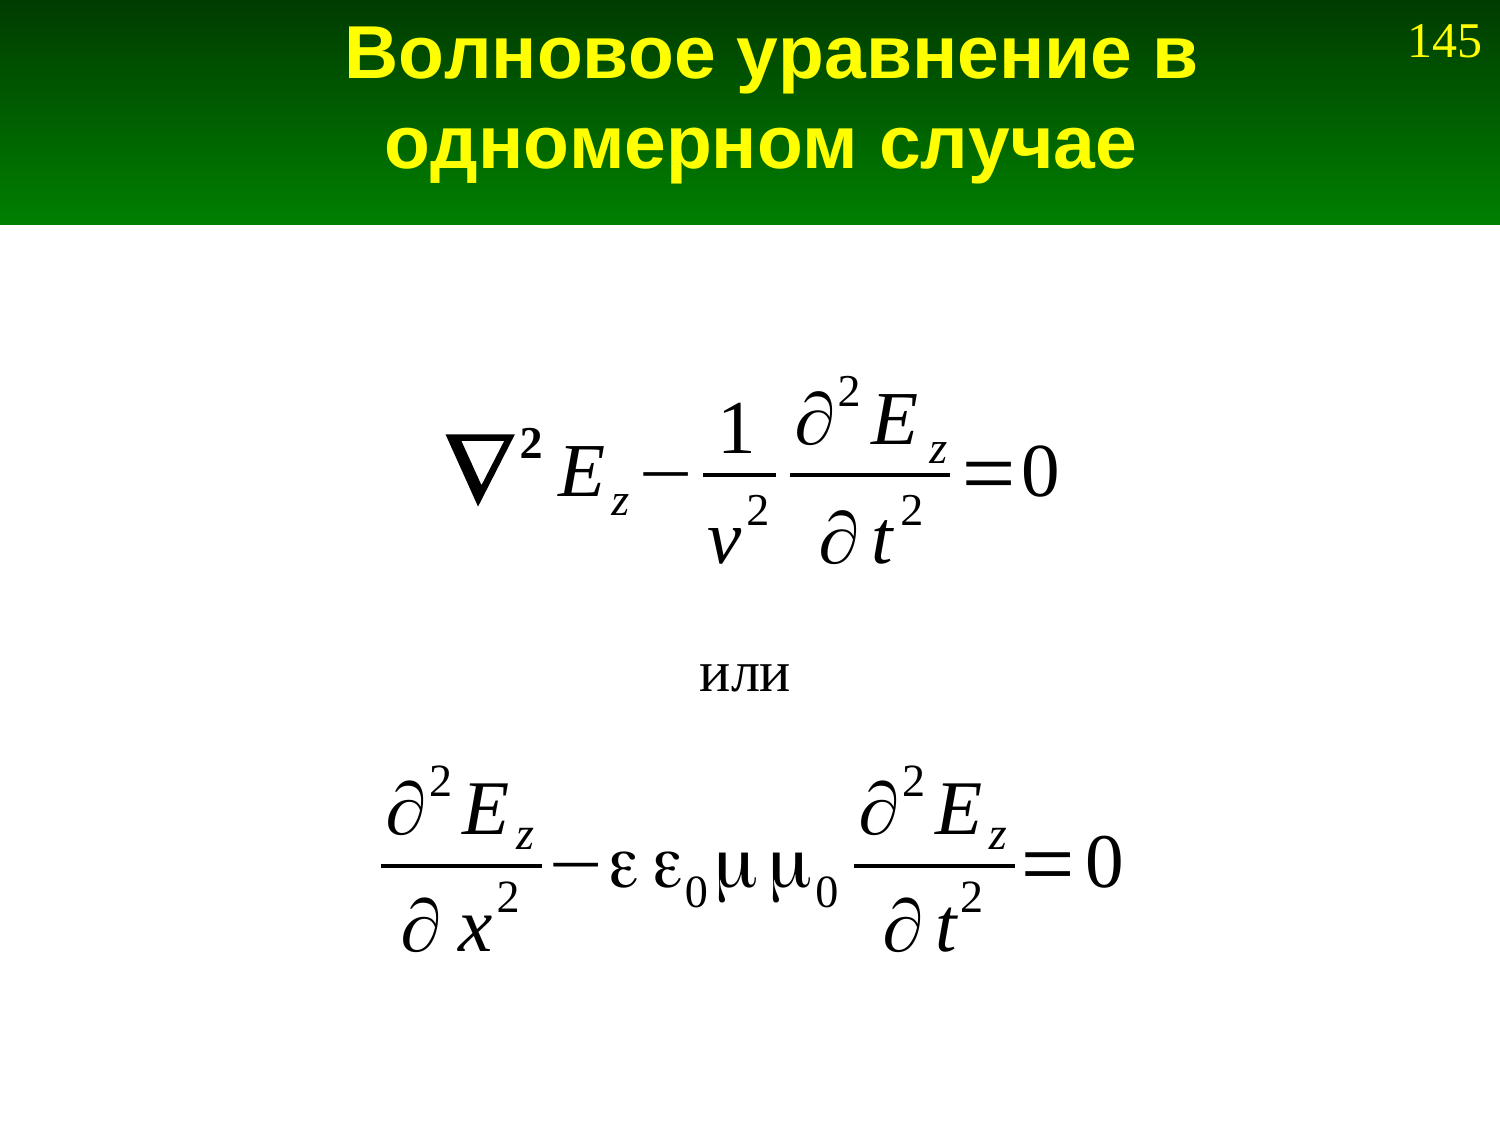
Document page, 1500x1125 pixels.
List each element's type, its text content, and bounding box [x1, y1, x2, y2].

chart [356, 752, 1144, 969]
title Волновое уравнение в одномерном случае [123, 0, 1399, 192]
text_box или [685, 625, 815, 721]
chart [423, 363, 1080, 579]
